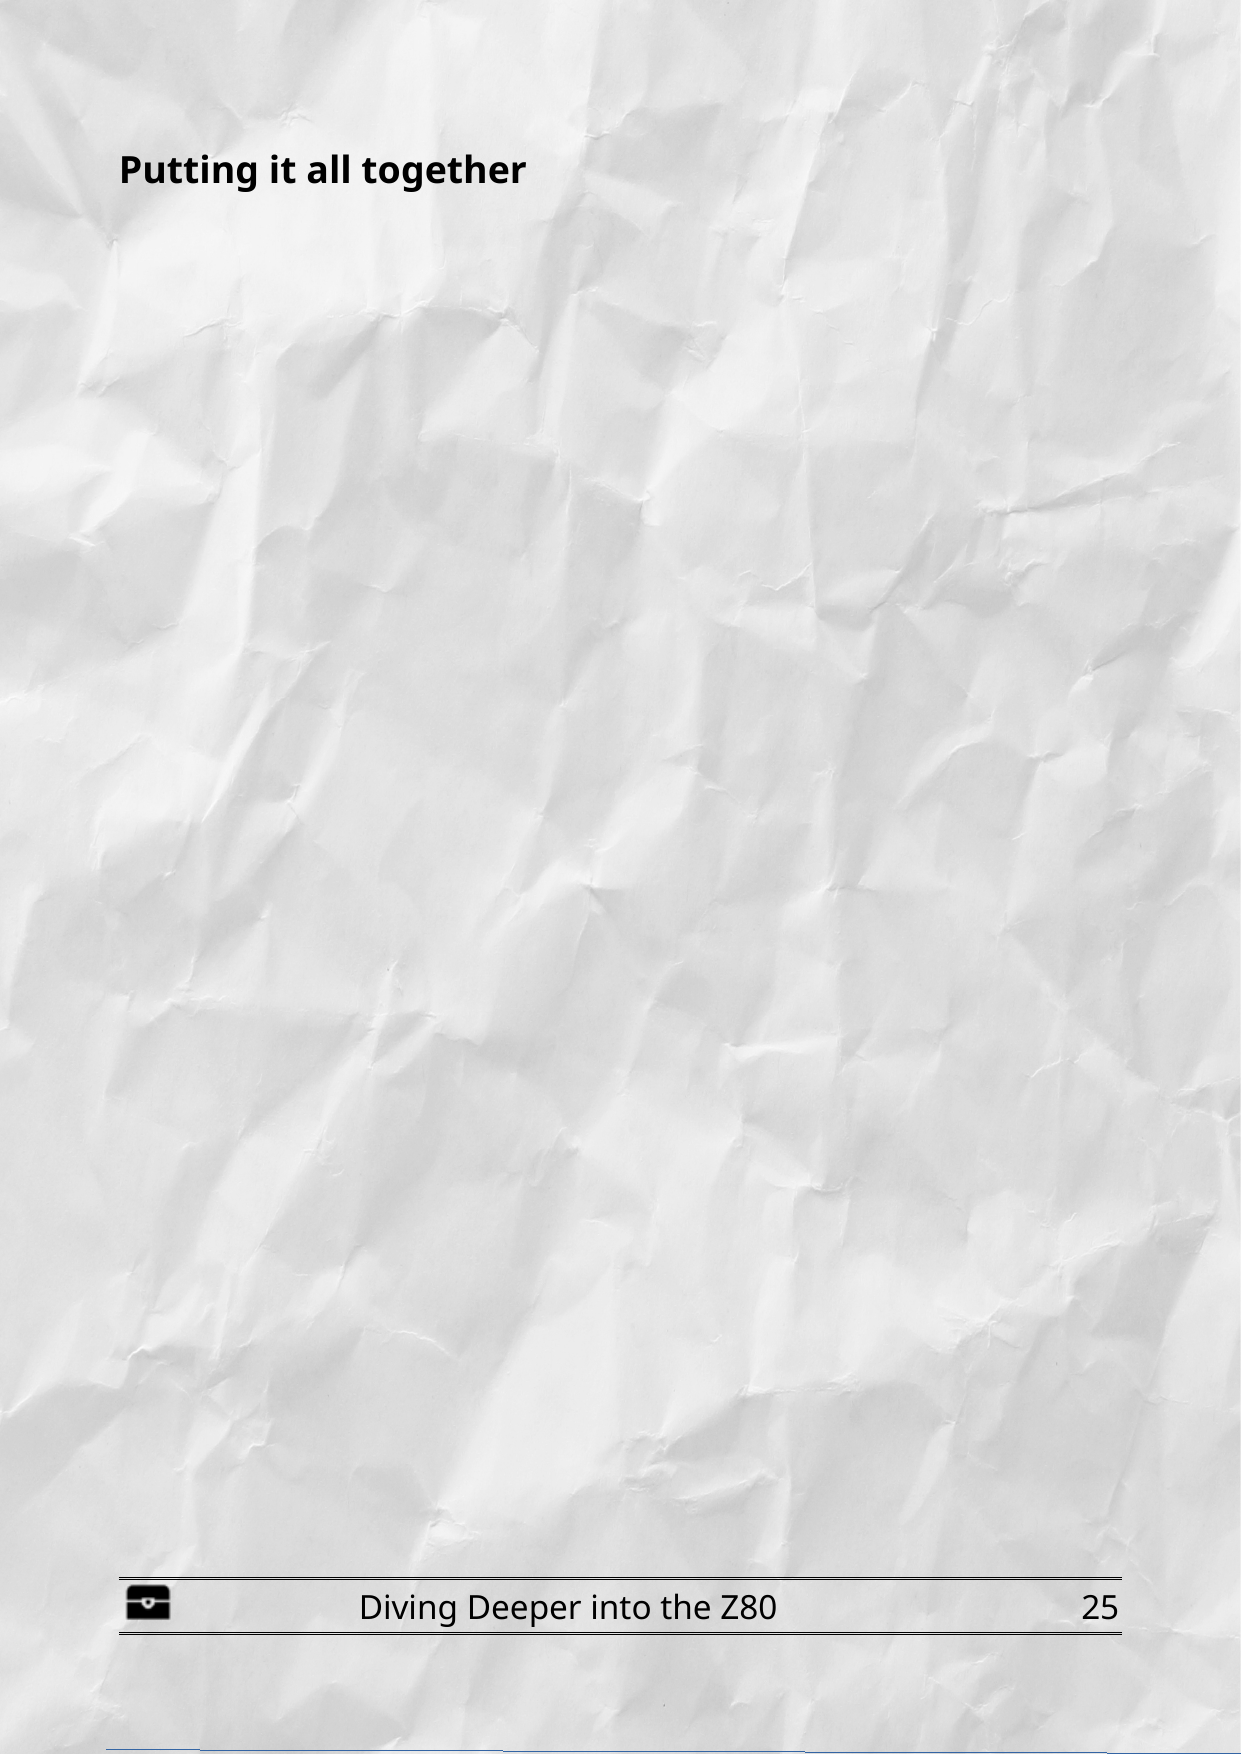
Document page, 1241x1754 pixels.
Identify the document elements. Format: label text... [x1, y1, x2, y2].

subtitle Putting it all together [118, 143, 1122, 194]
picture [0, 0, 1241, 1754]
